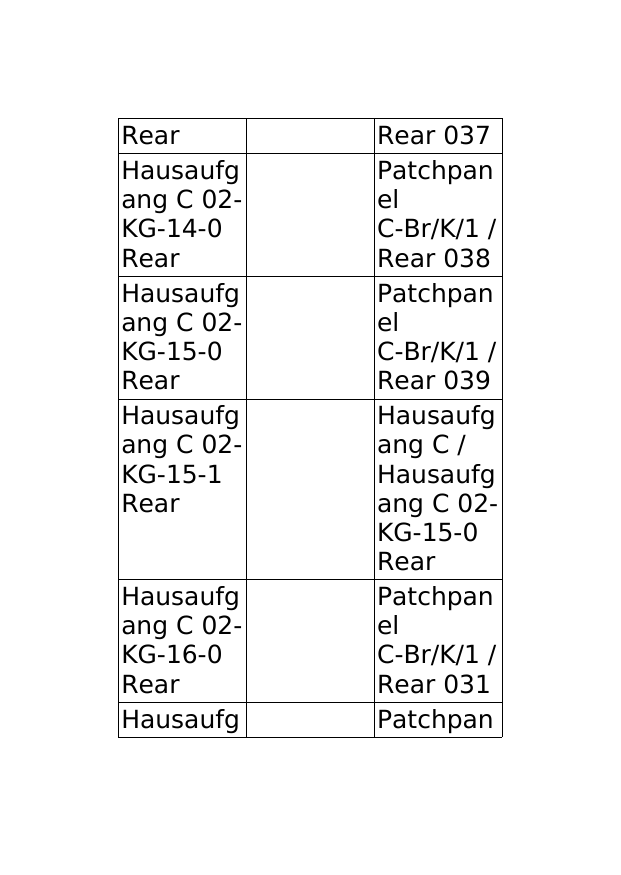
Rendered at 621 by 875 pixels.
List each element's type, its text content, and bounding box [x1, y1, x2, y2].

table_cell Hausaufgang C 02-KG-14-0 Rear [119, 154, 246, 276]
table_cell Rear 037 [375, 119, 502, 153]
table_cell Patchpanel C-Br/K/1 / Rear 039 [375, 277, 502, 398]
table_cell Patchpanel C-Br/K/1 / Rear 038 [375, 154, 502, 276]
table_cell Patchpan [375, 703, 502, 737]
table_cell Hausaufgang C 02-KG-15-0 Rear [119, 277, 246, 398]
table_cell Hausaufgang C 02-KG-16-0 Rear [119, 580, 246, 702]
table_cell Hausaufgang C 02-KG-15-1 Rear [119, 400, 246, 579]
table_cell Hausaufgang C / Hausaufgang C 02-KG-15-0 Rear [375, 400, 502, 579]
table_cell [247, 703, 374, 737]
table_cell [247, 277, 374, 398]
table_cell [247, 154, 374, 276]
table_cell Patchpanel C-Br/K/1 / Rear 031 [375, 580, 502, 702]
table_cell [247, 400, 374, 579]
table_cell Hausaufg [119, 703, 246, 737]
table_cell Rear [119, 119, 246, 153]
table_cell [247, 580, 374, 702]
table_cell [247, 119, 374, 153]
